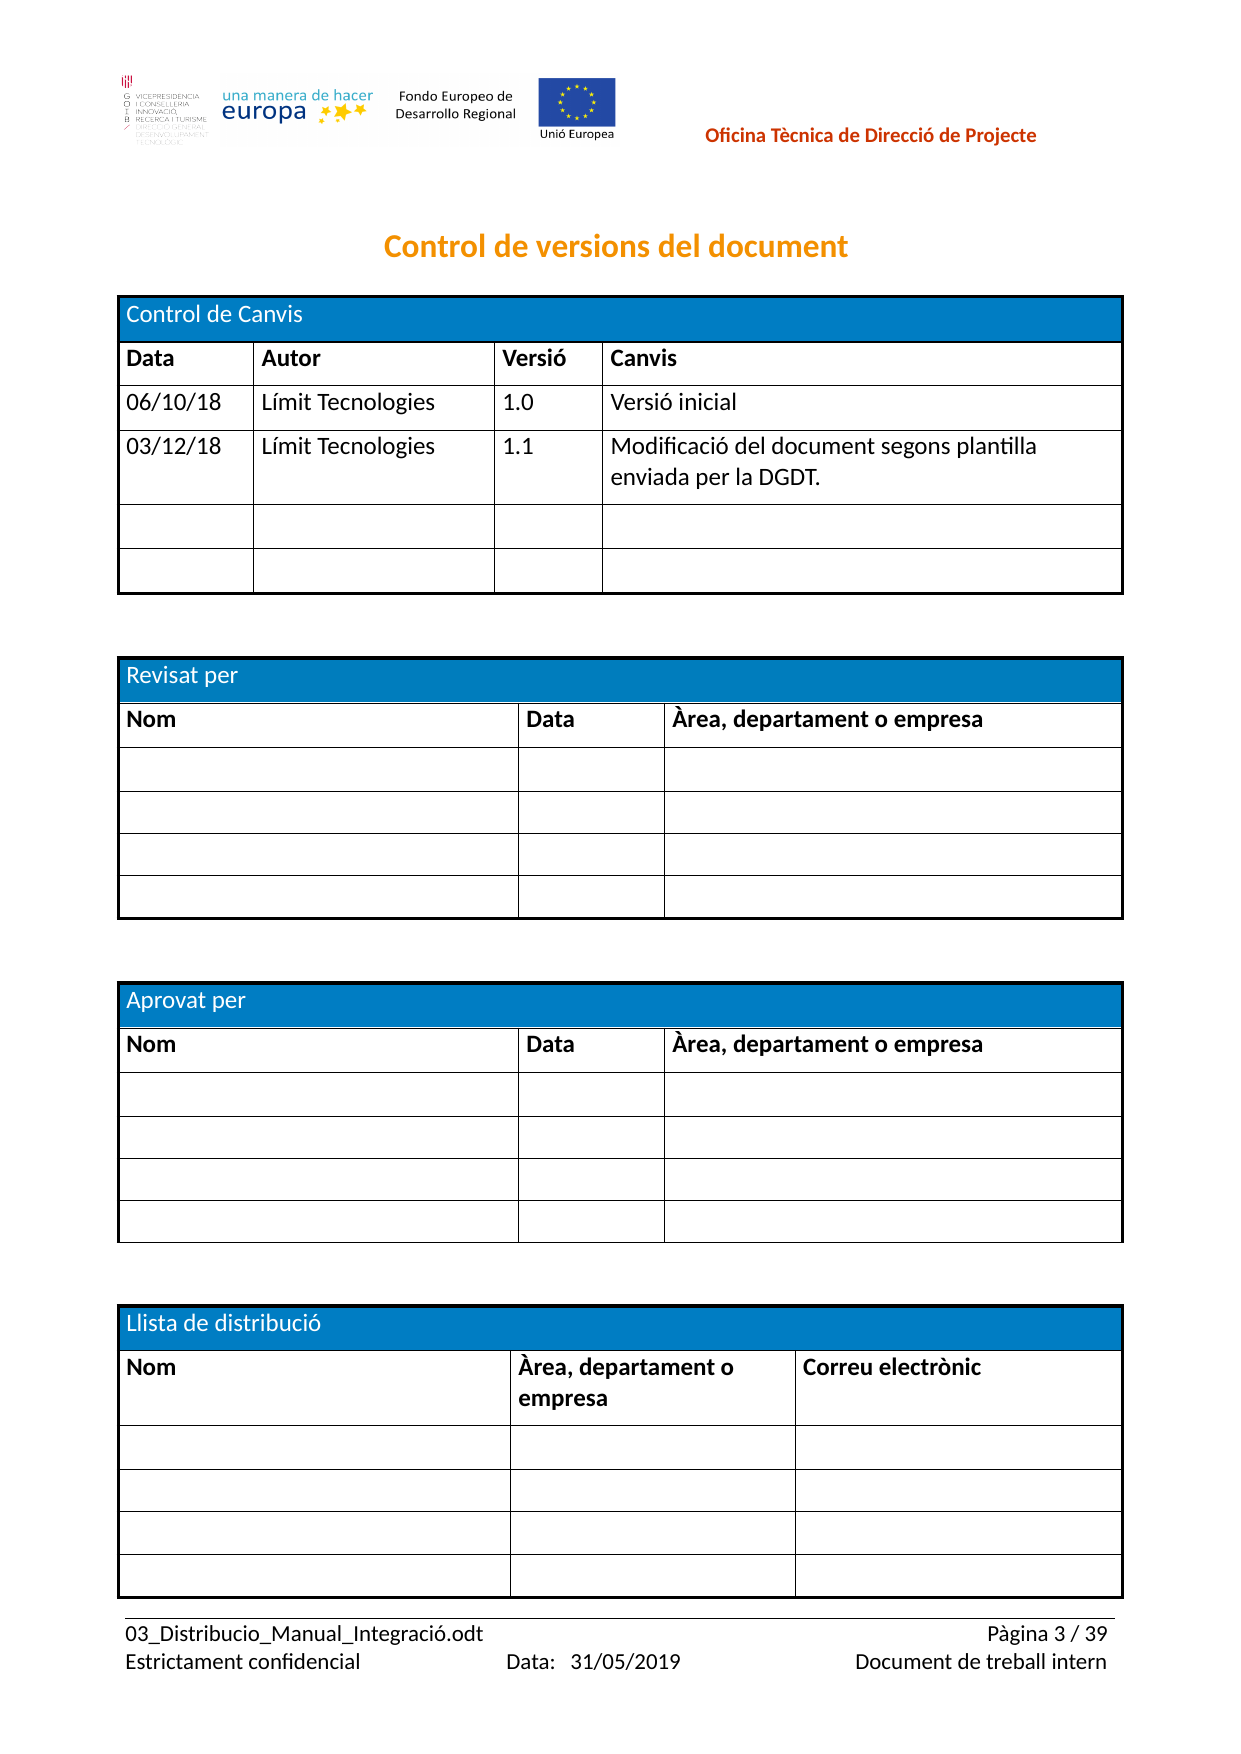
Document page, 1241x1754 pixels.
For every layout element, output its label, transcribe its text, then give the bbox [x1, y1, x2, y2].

table_cell Àrea, departament o empresa [665, 704, 1121, 747]
table_cell Versió [495, 343, 602, 385]
table_cell [796, 1426, 1121, 1469]
table_cell [254, 505, 494, 548]
table_cell [120, 1470, 510, 1511]
table_cell [120, 1555, 510, 1596]
table_cell [665, 1201, 1121, 1242]
table_cell 03/12/18 [120, 431, 253, 504]
picture [118, 73, 213, 147]
table_cell Autor [254, 343, 494, 385]
table_cell [665, 834, 1121, 875]
table_cell [519, 834, 664, 875]
table_cell [665, 1159, 1121, 1200]
table_header Llista de distribució [120, 1308, 1121, 1350]
table_cell [796, 1470, 1121, 1511]
table_cell Correu electrònic [796, 1351, 1121, 1425]
table_cell Àrea, departament o empresa [665, 1029, 1121, 1072]
table_cell [519, 876, 664, 917]
table_cell Canvis [603, 343, 1121, 385]
subtitle Control de versions del document [118, 225, 1122, 266]
table_cell [120, 1159, 518, 1200]
table_header Control de Canvis [120, 298, 1121, 341]
table_cell Nom [120, 704, 518, 747]
table_cell [796, 1555, 1121, 1596]
picture [219, 73, 621, 147]
table_cell [120, 748, 518, 791]
table_cell [603, 549, 1121, 592]
table_cell [665, 876, 1121, 917]
table_cell [519, 1117, 664, 1158]
table_cell [511, 1512, 795, 1553]
table_cell [254, 549, 494, 592]
table_cell Límit Tecnologies [254, 431, 494, 504]
table_header Aprovat per [120, 985, 1121, 1027]
table_cell [120, 876, 518, 917]
table_cell Nom [120, 1029, 518, 1072]
table_cell [120, 1073, 518, 1116]
table_cell Data [120, 343, 253, 385]
table_cell 06/10/18 [120, 386, 253, 429]
table_cell [511, 1426, 795, 1469]
table_cell [519, 1201, 664, 1242]
table_cell [519, 792, 664, 833]
table_cell [120, 1201, 518, 1242]
table_header Revisat per [120, 660, 1121, 702]
table_cell [665, 1117, 1121, 1158]
table_cell [120, 505, 253, 548]
table_cell Àrea, departament o empresa [511, 1351, 795, 1425]
table_cell [603, 505, 1121, 548]
table_cell [665, 748, 1121, 791]
table_cell [120, 549, 253, 592]
table_cell 1.0 [495, 386, 602, 429]
table_cell Nom [120, 1351, 510, 1425]
table_cell [120, 1512, 510, 1553]
table_cell Modificació del document segons plantilla enviada per la DGDT. [603, 431, 1121, 504]
table_cell [120, 792, 518, 833]
table_cell Versió inicial [603, 386, 1121, 429]
table_cell [495, 549, 602, 592]
table_cell [120, 1426, 510, 1469]
table_cell [519, 748, 664, 791]
table_cell [120, 1117, 518, 1158]
table_cell [511, 1555, 795, 1596]
table_cell [519, 1159, 664, 1200]
table_cell [495, 505, 602, 548]
table_cell [796, 1512, 1121, 1553]
table_cell [665, 1073, 1121, 1116]
table_cell [519, 1073, 664, 1116]
table_cell Data [519, 704, 664, 747]
table_cell [120, 834, 518, 875]
table_cell [665, 792, 1121, 833]
table_cell [511, 1470, 795, 1511]
table_cell Límit Tecnologies [254, 386, 494, 429]
table_cell 1.1 [495, 431, 602, 504]
table_cell Data [519, 1029, 664, 1072]
